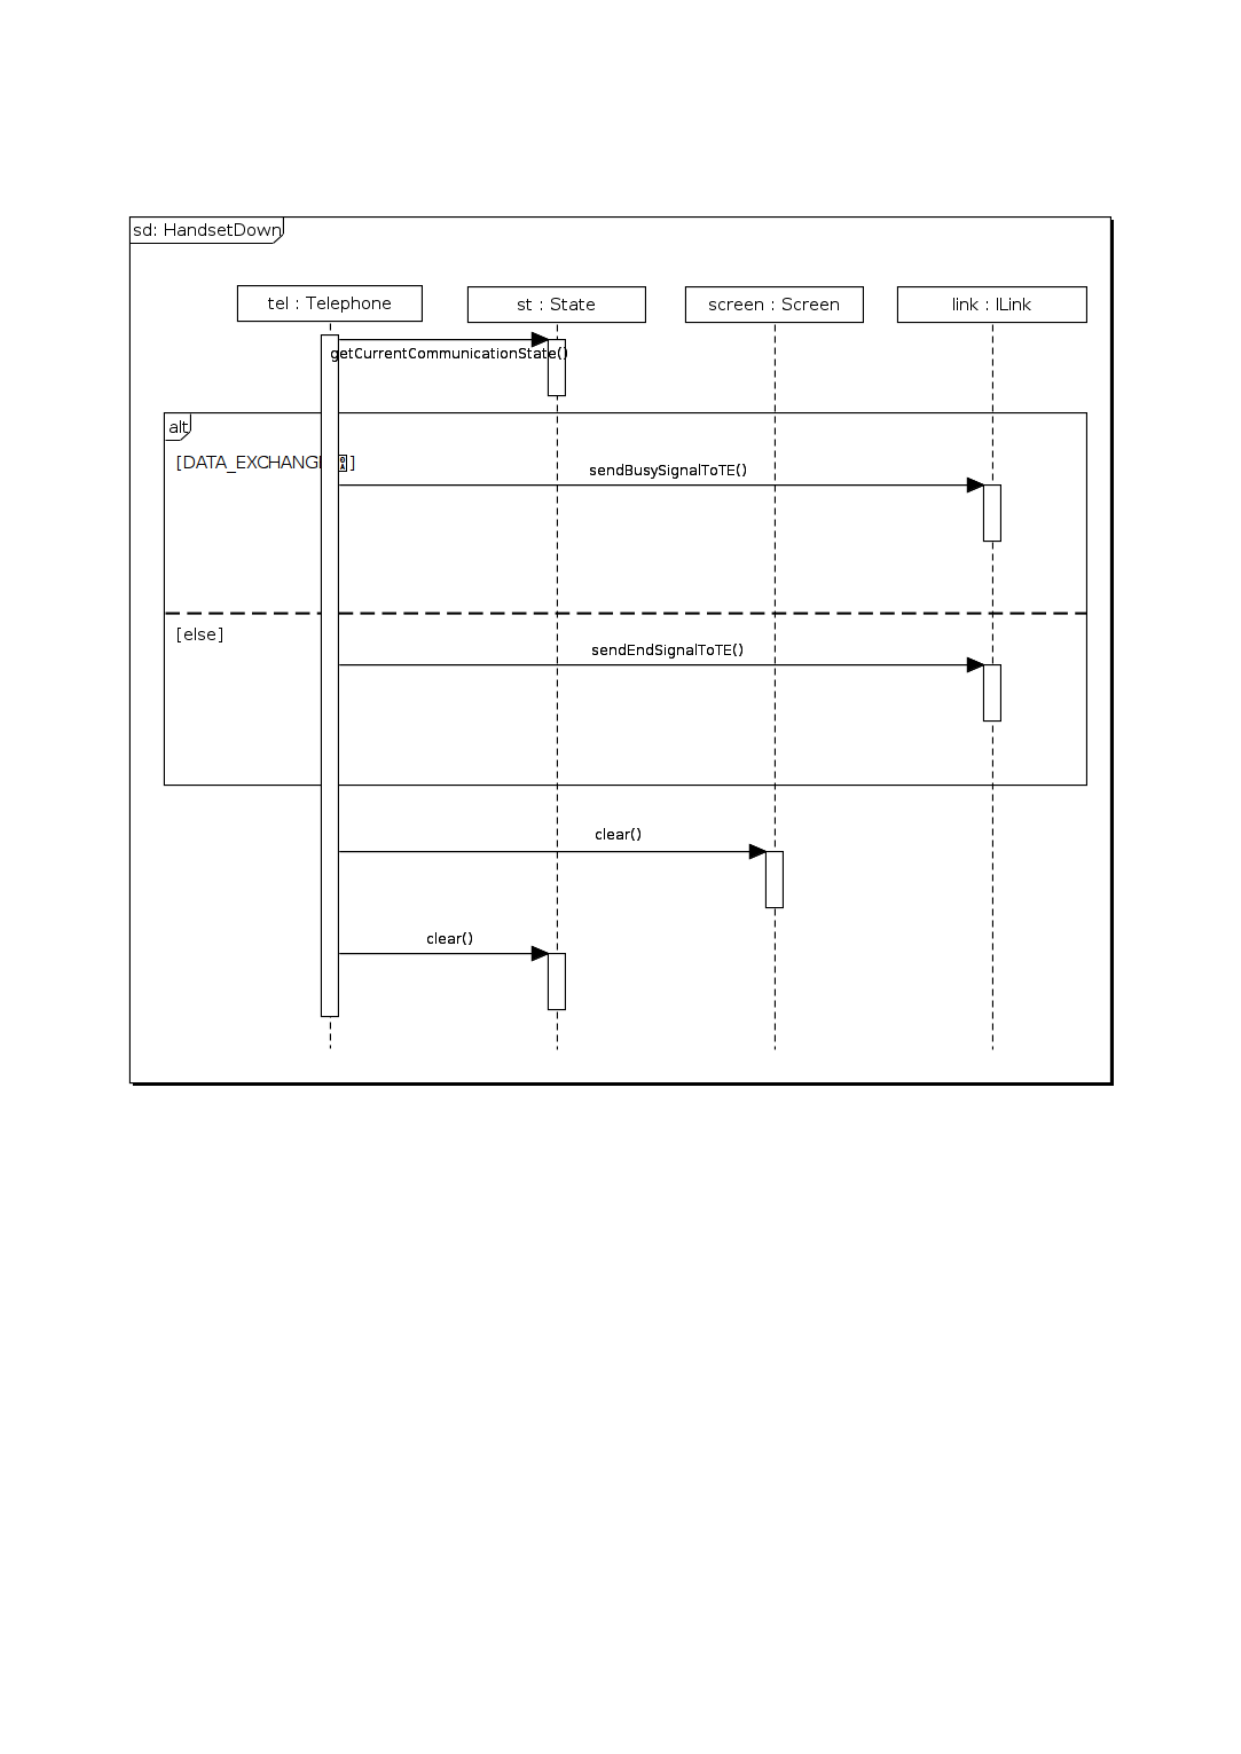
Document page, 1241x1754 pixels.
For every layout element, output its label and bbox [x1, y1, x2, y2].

picture [118, 205, 1123, 1095]
